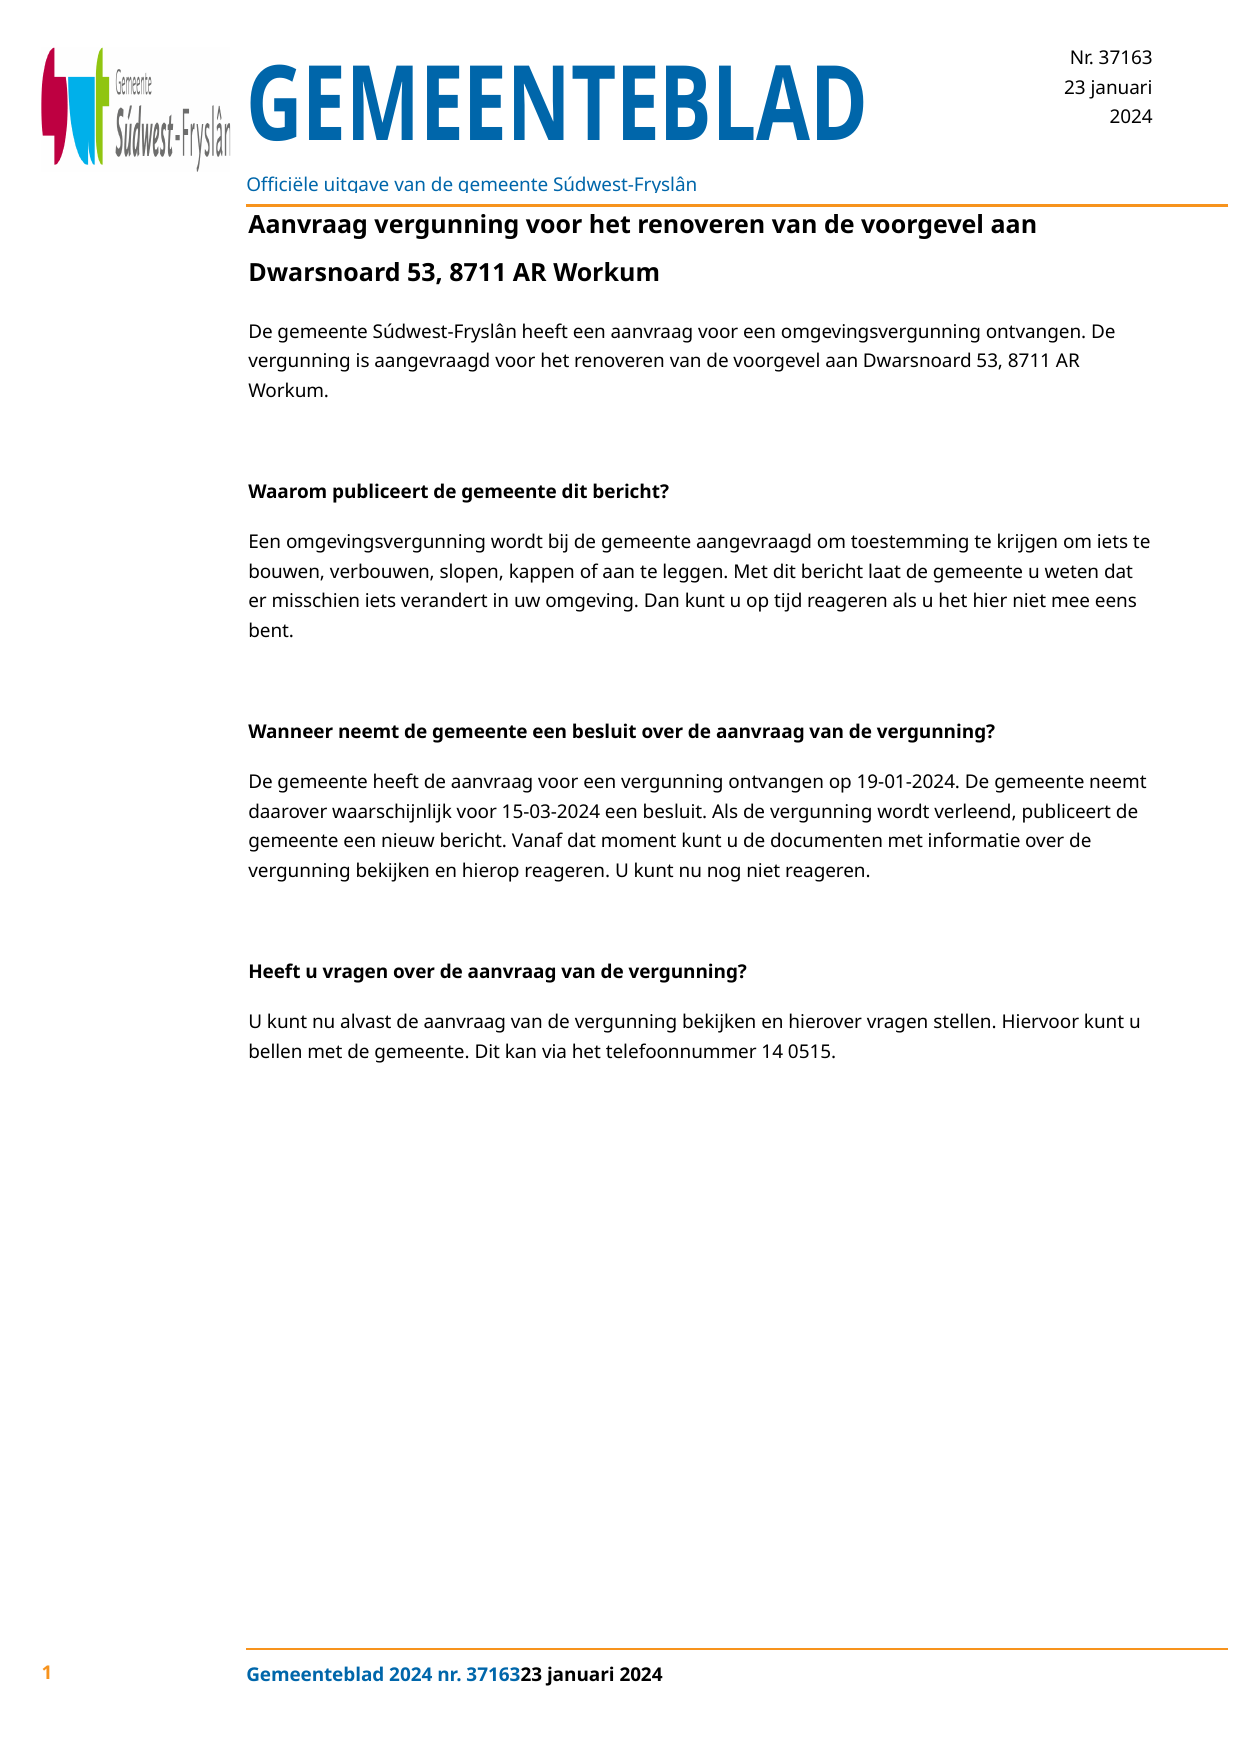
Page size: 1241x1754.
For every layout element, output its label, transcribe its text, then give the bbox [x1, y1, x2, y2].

text Waarom publiceert de gemeente dit bericht? [248, 478, 1152, 504]
text Aanvraag vergunning voor het renoveren van de voorgevel aan Dwarsnoard 53, 8711 AR Workum [248, 207, 1152, 288]
text Een omgevingsvergunning wordt bij de gemeente aangevraagd om toestemming te krijgen om iets te bouwen, verbouwen, slopen, kappen of aan te leggen. Met dit bericht laat de gemeente u weten dat er misschien iets verandert in uw omgeving. Dan kunt u op tijd reageren als u het hier niet mee eens bent. [248, 528, 1152, 643]
text De gemeente heeft de aanvraag voor een vergunning ontvangen op 19-01-2024. De gemeente neemt daarover waarschijnlijk voor 15-03-2024 een besluit. Als de vergunning wordt verleend, publiceert de gemeente een nieuw bericht. Vanaf dat moment kunt u de documenten met informatie over de vergunning bekijken en hierop reageren. U kunt nu nog niet reageren. [248, 768, 1152, 883]
text Wanneer neemt de gemeente een besluit over de aanvraag van de vergunning? [248, 718, 1152, 744]
picture [41, 47, 231, 172]
text De gemeente Súdwest-Fryslân heeft een aanvraag voor een omgevingsvergunning ontvangen. De vergunning is aangevraagd voor het renoveren van de voorgevel aan Dwarsnoard 53, 8711 AR Workum. [248, 318, 1152, 403]
text Heeft u vragen over de aanvraag van de vergunning? [248, 958, 1152, 984]
text U kunt nu alvast de aanvraag van de vergunning bekijken en hierover vragen stellen. Hiervoor kunt u bellen met de gemeente. Dit kan via het telefoonnummer 14 0515. [248, 1008, 1152, 1064]
